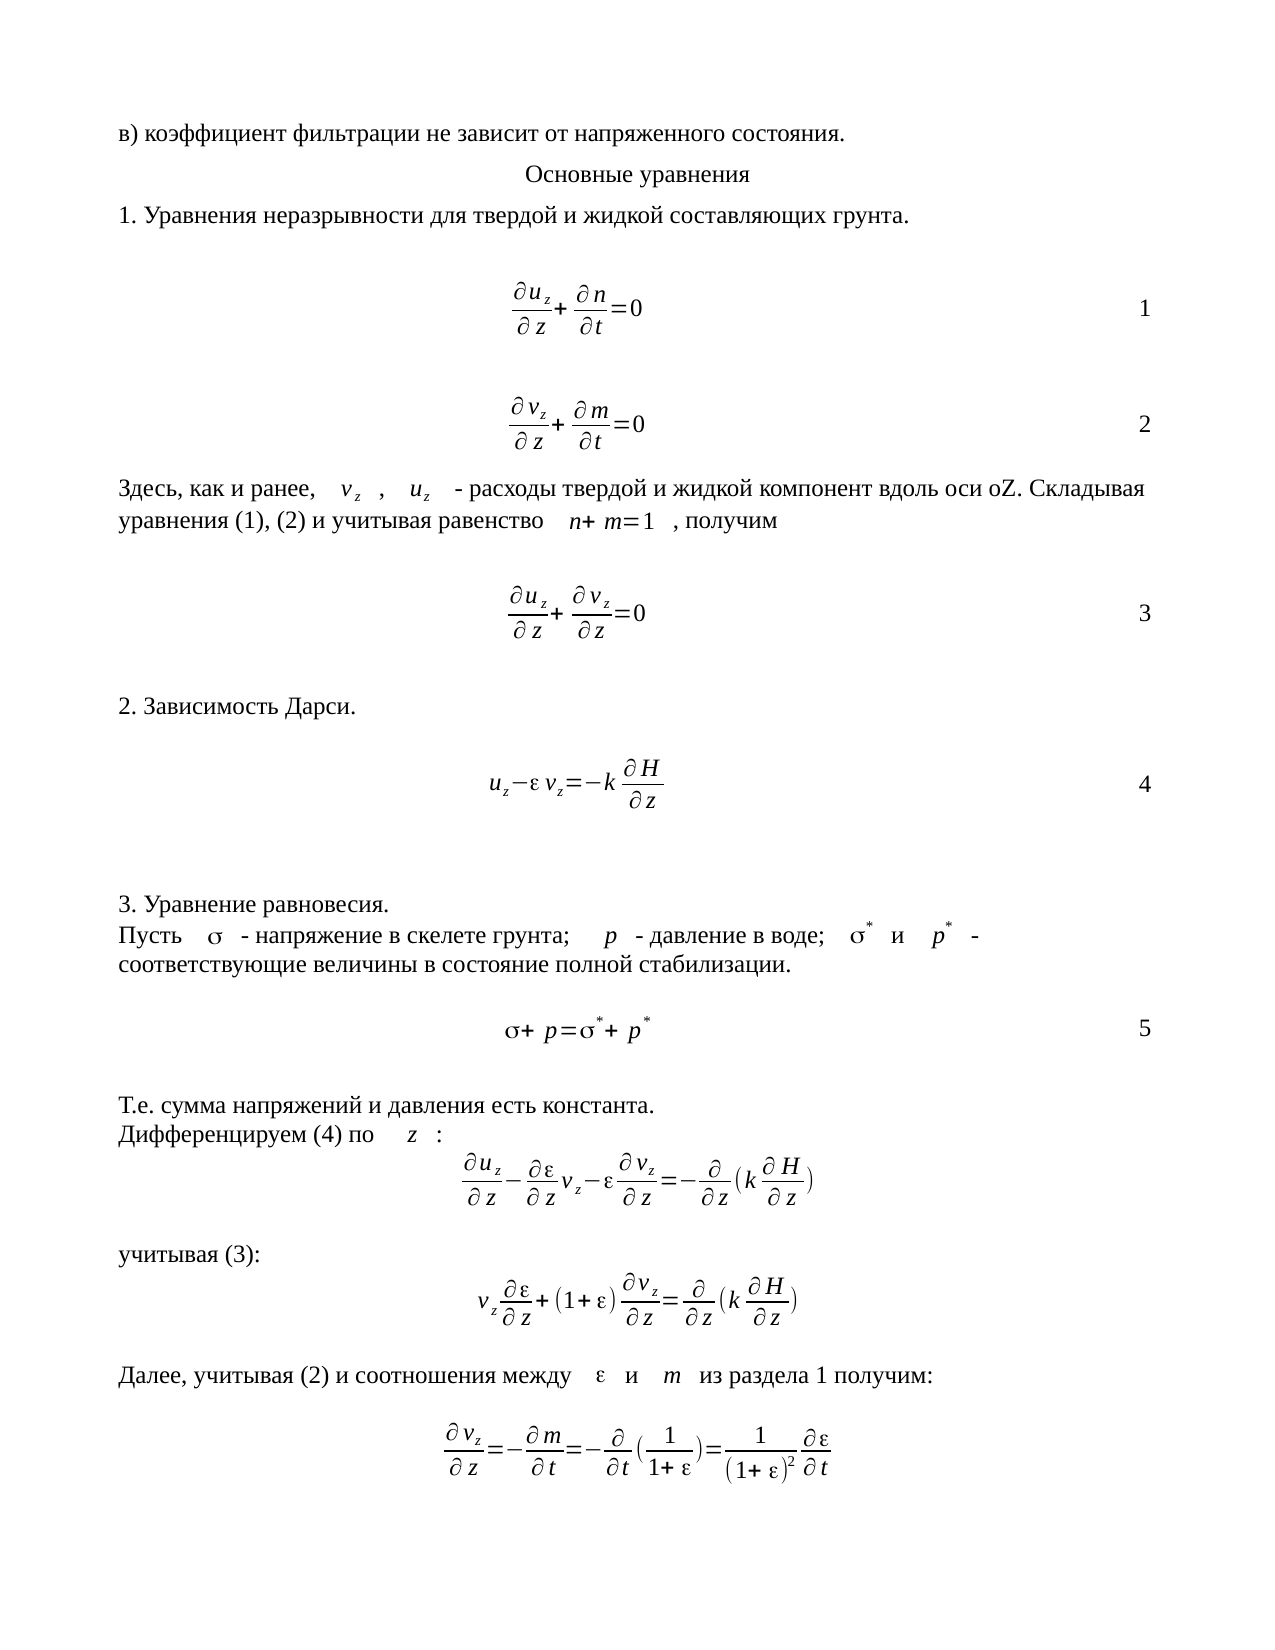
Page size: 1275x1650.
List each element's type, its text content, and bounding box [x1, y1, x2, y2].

table_header [118, 575, 1041, 662]
text Пусть - напряжение в скелете грунта; - давление в воде; и - соответствующие величины в состояние полной стабилизации. [118, 918, 1157, 978]
text учитывая (3): [118, 1239, 1157, 1268]
table_header [118, 748, 1041, 831]
text Далее, учитывая (2) и соотношения между и из раздела 1 получим: [118, 1360, 1157, 1388]
text Т.е. сумма напряжений и давления есть константа. [118, 1090, 1157, 1119]
table_header 4 [1041, 748, 1157, 831]
text 2. Зависимость Дарси. [118, 691, 1157, 719]
table_header [118, 386, 1041, 473]
text Здесь, как и ранее, , - расходы твердой и жидкой компонент вдоль оси oZ. Складывая уравнения (1), (2) и учитывая равенство , получим [118, 473, 1157, 534]
table_header 1 [1041, 271, 1157, 357]
text Основные уравнения [118, 159, 1157, 188]
table_header [118, 271, 1041, 357]
text в) коэффициент фильтрации не зависит от напряженного состояния. [118, 118, 1157, 147]
text 1. Уравнения неразрывности для твердой и жидкой составляющих грунта. [118, 201, 1157, 229]
text 3. Уравнение равновесия. [118, 889, 1157, 918]
text Дифференцируем (4) по : [118, 1119, 1157, 1148]
table_header 3 [1041, 575, 1157, 662]
table_header 2 [1041, 386, 1157, 473]
table_header [118, 1006, 1041, 1062]
table_header 5 [1041, 1006, 1157, 1062]
